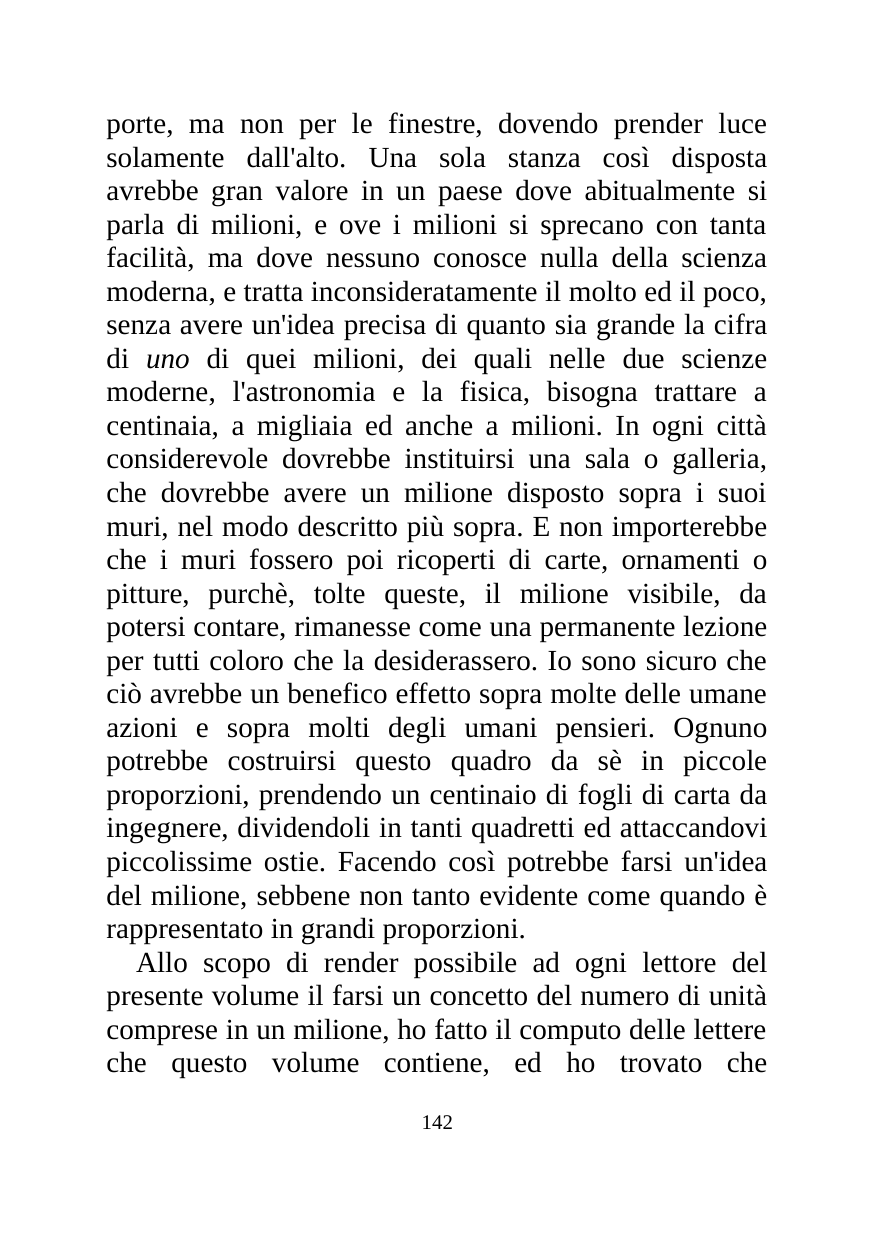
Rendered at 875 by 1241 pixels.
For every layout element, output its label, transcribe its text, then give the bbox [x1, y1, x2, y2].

text porte, ma non per le finestre, dovendo prender luce solamente dall'alto. Una sola stanza così disposta avrebbe gran valore in un paese dove abitualmente si parla di milioni, e ove i milioni si sprecano con tanta facilità, ma dove nessuno conosce nulla della scienza moderna, e tratta inconsideratamente il molto ed il poco, senza avere un'idea precisa di quanto sia grande la cifra di uno di quei milioni, dei quali nelle due scienze moderne, l'astronomia e la fisica, bisogna trattare a centinaia, a migliaia ed anche a milioni. In ogni città considerevole dovrebbe instituirsi una sala o galleria, che dovrebbe avere un milione disposto sopra i suoi muri, nel modo descritto più sopra. E non importerebbe che i muri fossero poi ricoperti di carte, ornamenti o pitture, purchè, tolte queste, il milione visibile, da potersi contare, rimanesse come una permanente lezione per tutti coloro che la desiderassero. Io sono sicuro che ciò avrebbe un benefico effetto sopra molte delle umane azioni e sopra molti degli umani pensieri. Ognuno potrebbe costruirsi questo quadro da sè in piccole proporzioni, prendendo un centinaio di fogli di carta da ingegnere, dividendoli in tanti quadretti ed attaccandovi piccolissime ostie. Facendo così potrebbe farsi un'idea del milione, sebbene non tanto evidente come quando è rappresentato in grandi proporzioni. [106, 106, 768, 945]
text Allo scopo di render possibile ad ogni lettore del presente volume il farsi un concetto del numero di unità comprese in un milione, ho fatto il computo delle lettere che questo volume contiene, ed ho trovato che [106, 945, 768, 1079]
